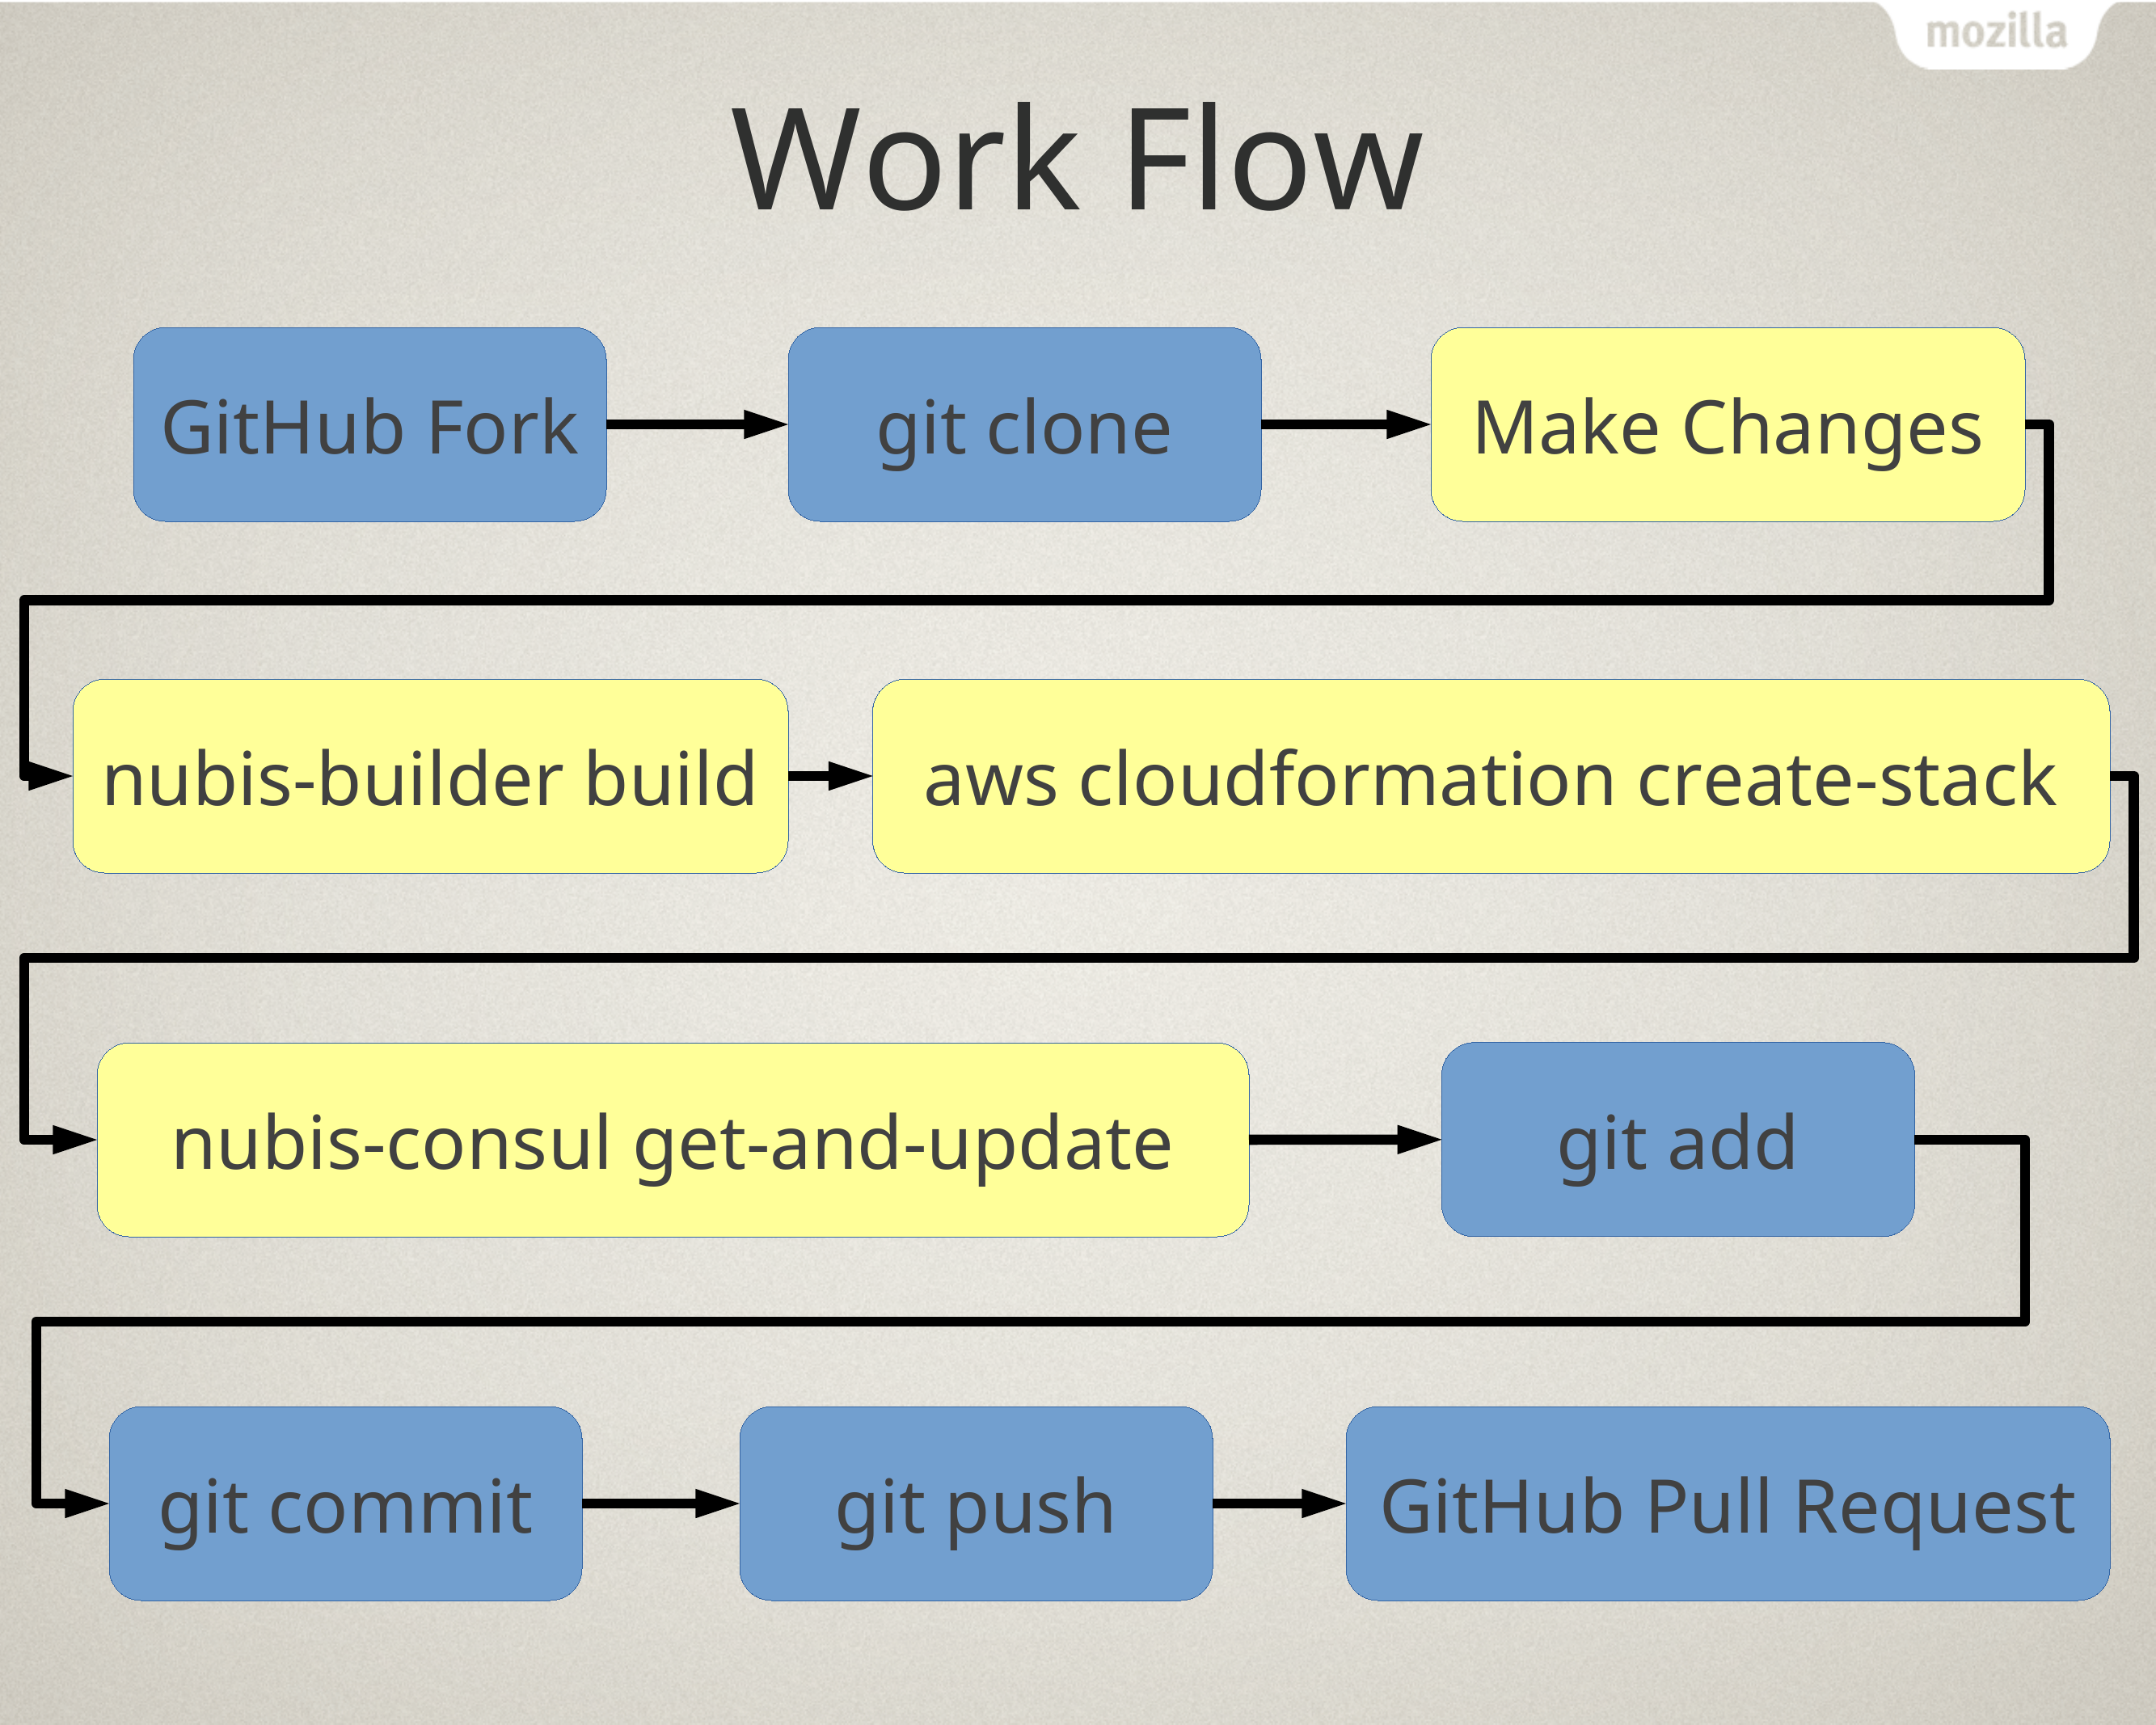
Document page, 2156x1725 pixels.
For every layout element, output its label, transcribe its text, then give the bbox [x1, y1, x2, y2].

text_box nubis-builder build [73, 679, 789, 874]
text_box git clone [788, 327, 1262, 522]
picture [0, 0, 2156, 1725]
text_box aws cloudformation create-stack [872, 679, 2111, 874]
text_box git add [1441, 1042, 1915, 1237]
title Work Flow [58, 38, 2097, 268]
text_box nubis-consul get-and-update [97, 1043, 1250, 1238]
text_box Make Changes [1431, 327, 2026, 522]
text_box GitHub Pull Request [1346, 1407, 2111, 1601]
text_box git commit [109, 1407, 583, 1601]
text_box GitHub Fork [133, 327, 607, 522]
text_box git push [740, 1407, 1213, 1601]
